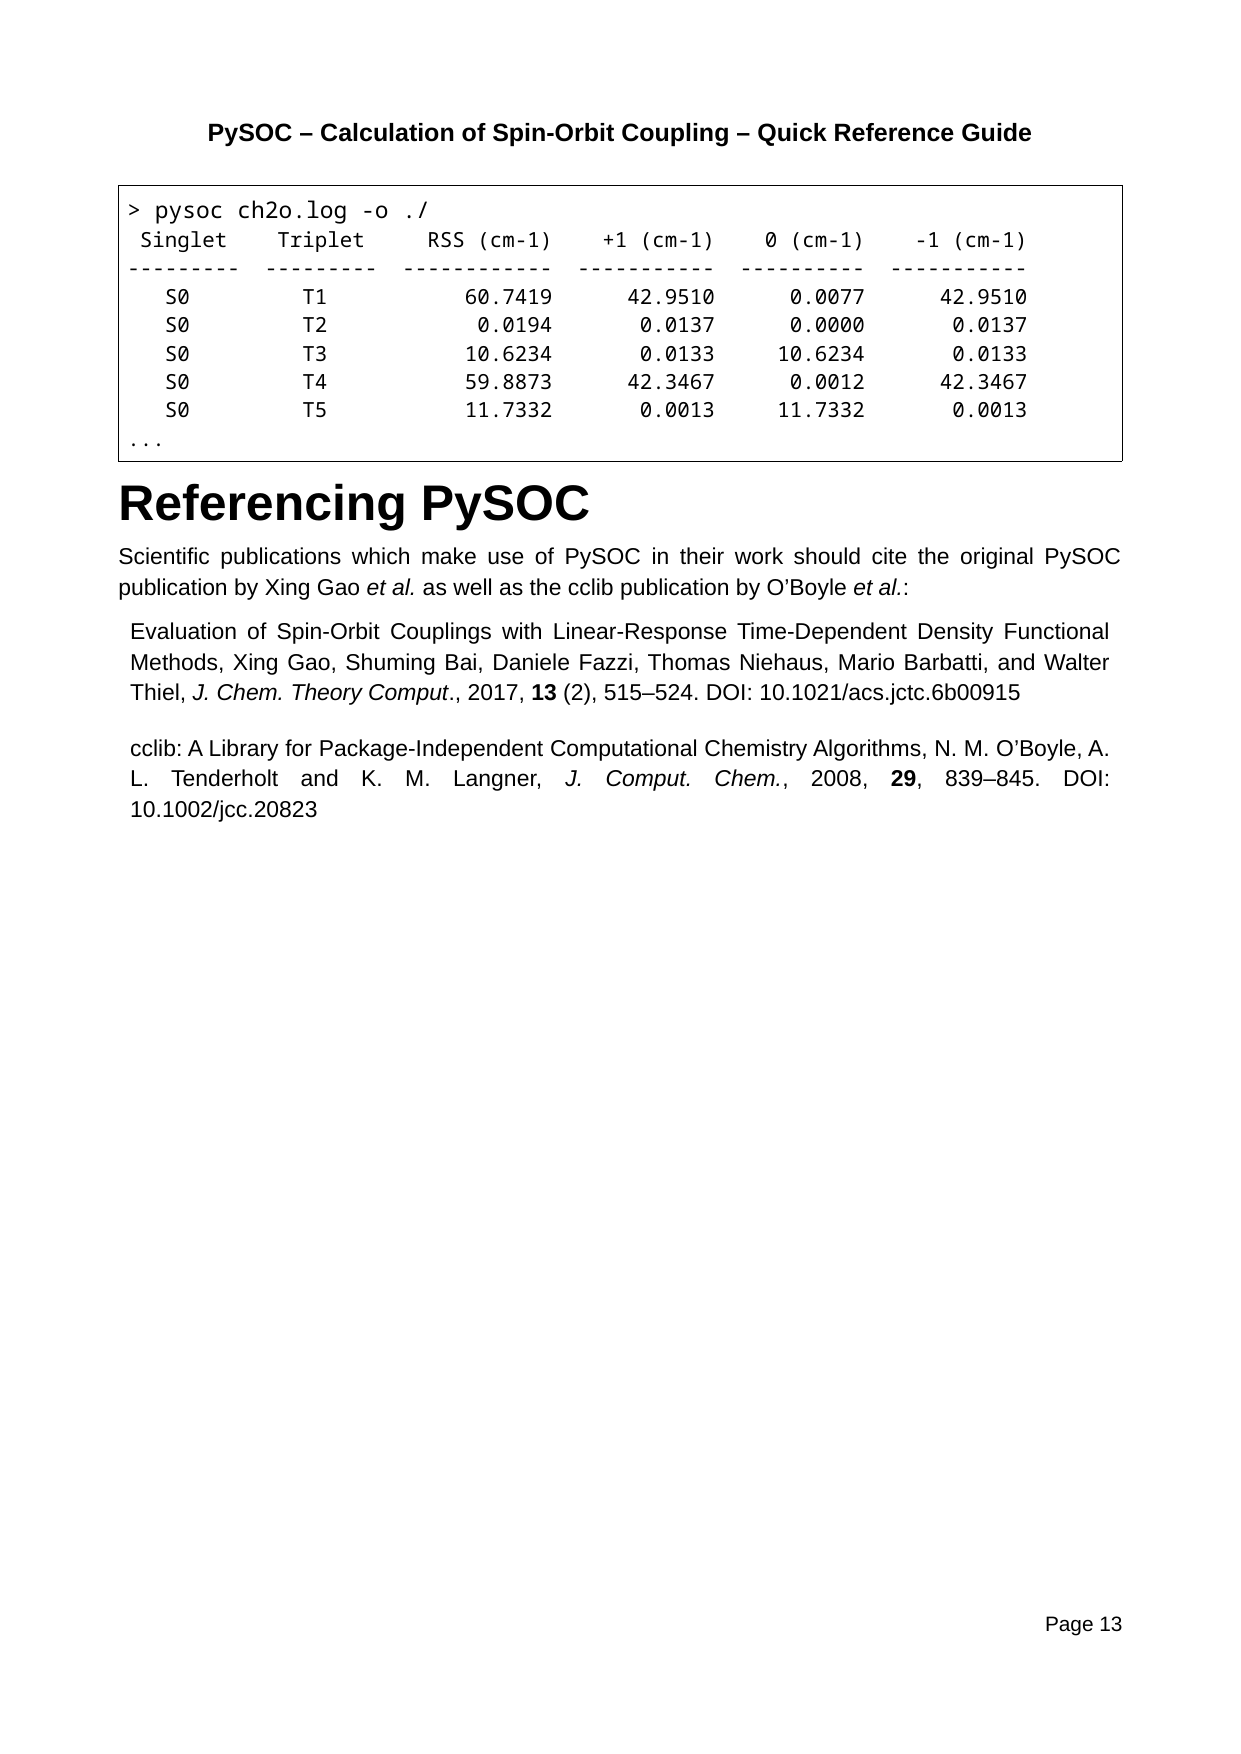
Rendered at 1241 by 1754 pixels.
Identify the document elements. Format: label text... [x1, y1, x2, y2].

text S0 T5 11.7332 0.0013 11.7332 0.0013 [127, 396, 1113, 424]
text S0 T4 59.8873 42.3467 0.0012 42.3467 [127, 367, 1113, 396]
text S0 T3 10.6234 0.0133 10.6234 0.0133 [127, 339, 1113, 367]
text Singlet Triplet RSS (cm-1) +1 (cm-1) 0 (cm-1) -1 (cm-1) [127, 225, 1113, 253]
text ... [127, 424, 1113, 452]
text > pysoc ch2o.log -o ./ [127, 194, 1113, 225]
text S0 T1 60.7419 42.9510 0.0077 42.9510 [127, 282, 1113, 310]
subtitle Referencing PySOC [118, 462, 1122, 531]
text cclib: A Library for Package-Independent Computational Chemistry Algorithms, N. M. O’Boyle, A. L. Tenderholt and K. M. Langner, J. Comput. Chem., 2008, 29, 839–845. DOI: 10.1002/jcc.20823 [130, 735, 1110, 822]
text --------- --------- ------------ ----------- ---------- ----------- [127, 253, 1113, 282]
text Evaluation of Spin-Orbit Couplings with Linear-Response Time-Dependent Density Functional Methods, Xing Gao, Shuming Bai, Daniele Fazzi, Thomas Niehaus, Mario Barbatti, and Walter Thiel, J. Chem. Theory Comput., 2017, 13 (2), 515–524. DOI: 10.1021/acs.jctc.6b00915 [130, 618, 1110, 705]
subtitle [118, 176, 1122, 185]
subtitle [119, 186, 1122, 461]
text Scientific publications which make use of PySOC in their work should cite the original PySOC publication by Xing Gao et al. as well as the cclib publication by O’Boyle et al.: [118, 543, 1122, 600]
text S0 T2 0.0194 0.0137 0.0000 0.0137 [127, 310, 1113, 339]
